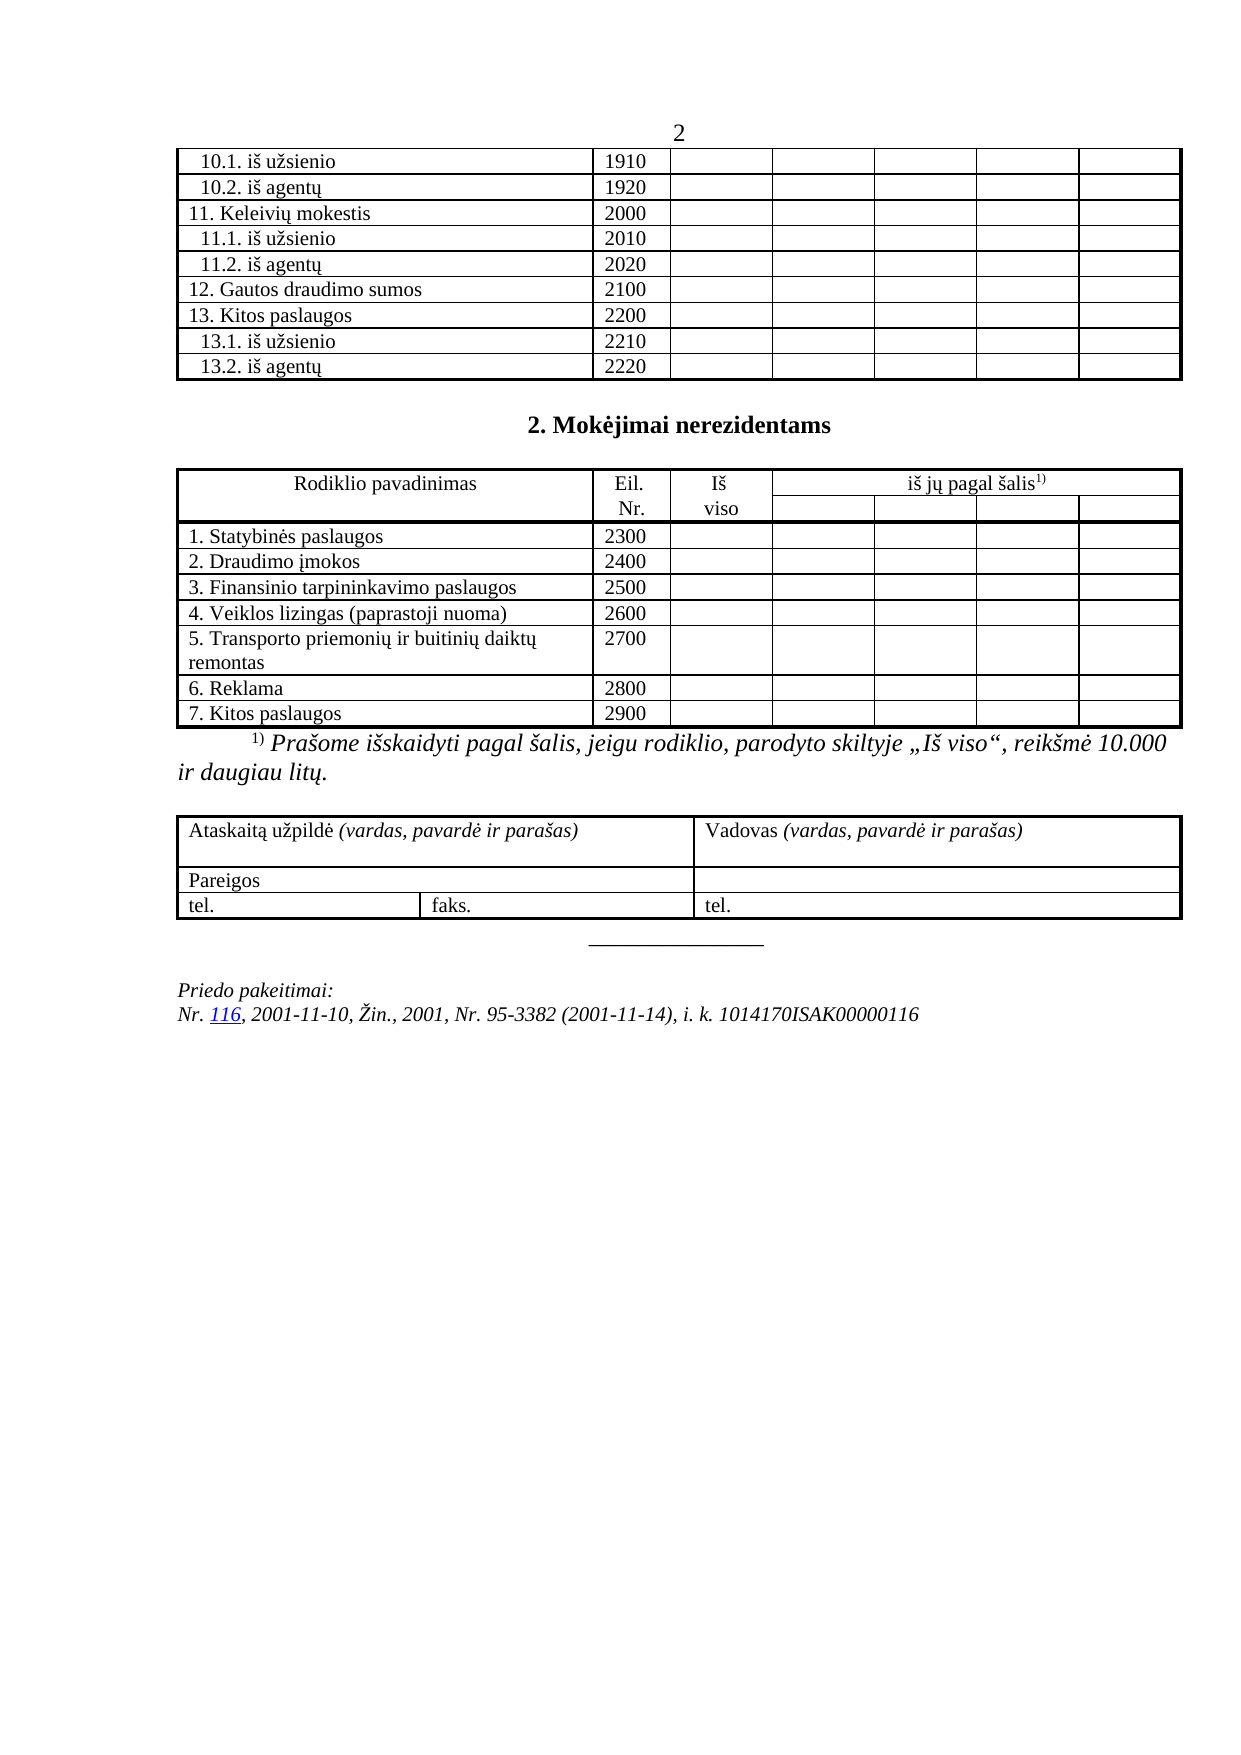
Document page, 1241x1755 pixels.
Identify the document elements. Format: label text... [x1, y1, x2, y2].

table_cell [977, 201, 1078, 224]
table_header Ataskaitą užpildė (vardas, pavardė ir parašas) [179, 818, 693, 866]
table_cell [671, 676, 772, 700]
table_cell [875, 496, 976, 520]
table_cell 4. Veiklos lizingas (paprastoji nuoma) [179, 601, 592, 624]
table_cell viso [671, 495, 772, 520]
table_cell [773, 549, 874, 573]
table_cell [1080, 303, 1179, 327]
table_cell [671, 354, 772, 378]
table_cell [1080, 626, 1179, 674]
table_cell [1080, 575, 1179, 599]
text 1) prašome išskaidyti pagal šalis, jeigu rodiklio, parodyto skiltyje „Iš viso“, reikšmė 10.000 ir daugiau litų. [177, 729, 1181, 786]
table_cell [671, 252, 772, 276]
table_cell [875, 252, 976, 276]
table_cell [671, 549, 772, 573]
table_header Iš [671, 471, 772, 495]
table_cell [875, 149, 976, 173]
table_cell [671, 601, 772, 624]
table_cell [1080, 601, 1179, 624]
table_cell [875, 201, 976, 224]
table_cell [1080, 252, 1179, 276]
table_cell [773, 676, 874, 700]
table_cell [773, 252, 874, 276]
table_header iš jų pagal šalis1) [773, 471, 1179, 495]
table_cell [773, 575, 874, 599]
table_cell [977, 496, 1078, 520]
text ______________ [177, 920, 1181, 949]
table_cell [977, 626, 1078, 674]
table_cell [671, 575, 772, 599]
table_cell 1920 [594, 175, 670, 199]
table_cell 13.1. iš užsienio [179, 329, 592, 353]
table_cell [773, 149, 874, 173]
table_cell 2220 [594, 354, 670, 378]
table_cell [875, 626, 976, 674]
table_cell [875, 601, 976, 624]
table_cell 2500 [594, 575, 670, 599]
text 2. Mokėjimai nerezidentams [177, 410, 1181, 439]
table_cell tel. [179, 893, 419, 917]
table_cell [1080, 524, 1179, 548]
table_cell [977, 252, 1078, 276]
table_cell [671, 149, 772, 173]
table_cell 11.1. iš užsienio [179, 226, 592, 250]
table_cell [773, 601, 874, 624]
table_cell 2900 [594, 701, 670, 725]
table_cell [1080, 496, 1179, 520]
table_cell tel. [695, 893, 1179, 917]
table_cell 10.2. iš agentų [179, 175, 592, 199]
table_cell [1080, 676, 1179, 700]
table_cell [875, 575, 976, 599]
table_cell [773, 701, 874, 725]
table_cell [977, 549, 1078, 573]
text Nr. 116, 2001-11-10, Žin., 2001, Nr. 95-3382 (2001-11-14), i. k. 1014170ISAK00000116 [177, 1002, 1181, 1026]
table_header Vadovas (vardas, pavardė ir parašas) [695, 818, 1179, 866]
table_cell [875, 226, 976, 250]
table_cell [977, 149, 1078, 173]
table_cell [977, 601, 1078, 624]
table_cell [671, 626, 772, 674]
table_cell [1080, 549, 1179, 573]
table_cell [773, 354, 874, 378]
table_cell [773, 175, 874, 199]
table_cell [179, 495, 592, 520]
table_cell [1080, 277, 1179, 301]
table_cell 2300 [594, 524, 670, 548]
table_cell [671, 701, 772, 725]
table_cell [875, 524, 976, 548]
table_cell [977, 575, 1078, 599]
table_cell [875, 175, 976, 199]
table_header Eil. [594, 471, 670, 495]
table_cell 11. Keleivių mokestis [179, 201, 592, 224]
table_cell 13. Kitos paslaugos [179, 303, 592, 327]
table_cell [875, 277, 976, 301]
table_cell [671, 303, 772, 327]
table_cell [1080, 226, 1179, 250]
table_cell 2210 [594, 329, 670, 353]
table_cell Pareigos [179, 868, 693, 892]
table_cell faks. [421, 893, 693, 917]
table_cell [977, 226, 1078, 250]
table_cell [773, 226, 874, 250]
table_header Rodiklio pavadinimas [179, 471, 592, 495]
table_cell 2020 [594, 252, 670, 276]
table_cell 2100 [594, 277, 670, 301]
table_cell 2000 [594, 201, 670, 224]
table_cell [977, 524, 1078, 548]
table_cell 2700 [594, 626, 670, 674]
table_cell 13.2. iš agentų [179, 354, 592, 378]
table_cell [773, 626, 874, 674]
table_cell [875, 303, 976, 327]
table_cell [977, 329, 1078, 353]
table_cell [1080, 701, 1179, 725]
table_cell [977, 175, 1078, 199]
table_cell [773, 201, 874, 224]
table_cell 2010 [594, 226, 670, 250]
table_cell [695, 868, 1179, 892]
table_cell Nr. [594, 495, 670, 520]
table_cell [671, 201, 772, 224]
table_cell [875, 329, 976, 353]
table_cell [977, 354, 1078, 378]
text Priedo pakeitimai: [177, 978, 1181, 1002]
table_cell [671, 277, 772, 301]
table_cell [773, 329, 874, 353]
table_cell 2200 [594, 303, 670, 327]
table_cell [977, 701, 1078, 725]
table_cell [671, 329, 772, 353]
table_cell [773, 277, 874, 301]
table_cell 1. Statybinės paslaugos [179, 524, 592, 548]
table_cell [1080, 201, 1179, 224]
table_cell 3. Finansinio tarpininkavimo paslaugos [179, 575, 592, 599]
table_cell 5. Transporto priemonių ir buitinių daiktų remontas [179, 626, 592, 674]
table_cell [875, 676, 976, 700]
table_cell 6. Reklama [179, 676, 592, 700]
table_cell [671, 175, 772, 199]
table_cell 11.2. iš agentų [179, 252, 592, 276]
table_cell [1080, 329, 1179, 353]
table_cell [773, 524, 874, 548]
table_cell [875, 354, 976, 378]
table_cell [875, 701, 976, 725]
table_cell 7. Kitos paslaugos [179, 701, 592, 725]
table_cell [773, 303, 874, 327]
table_cell [773, 496, 874, 520]
table_cell 2600 [594, 601, 670, 624]
table_cell [1080, 175, 1179, 199]
table_cell [875, 549, 976, 573]
table_cell 2400 [594, 549, 670, 573]
table_cell [671, 226, 772, 250]
table_cell [977, 277, 1078, 301]
table_cell [977, 676, 1078, 700]
table_cell 2. Draudimo įmokos [179, 549, 592, 573]
table_cell 2800 [594, 676, 670, 700]
table_cell [671, 524, 772, 548]
table_cell 1910 [594, 149, 670, 173]
table_cell [977, 303, 1078, 327]
table_cell 10.1. iš užsienio [179, 149, 592, 173]
table_cell [1080, 149, 1179, 173]
table_cell [1080, 354, 1179, 378]
table_cell 12. Gautos draudimo sumos [179, 277, 592, 301]
